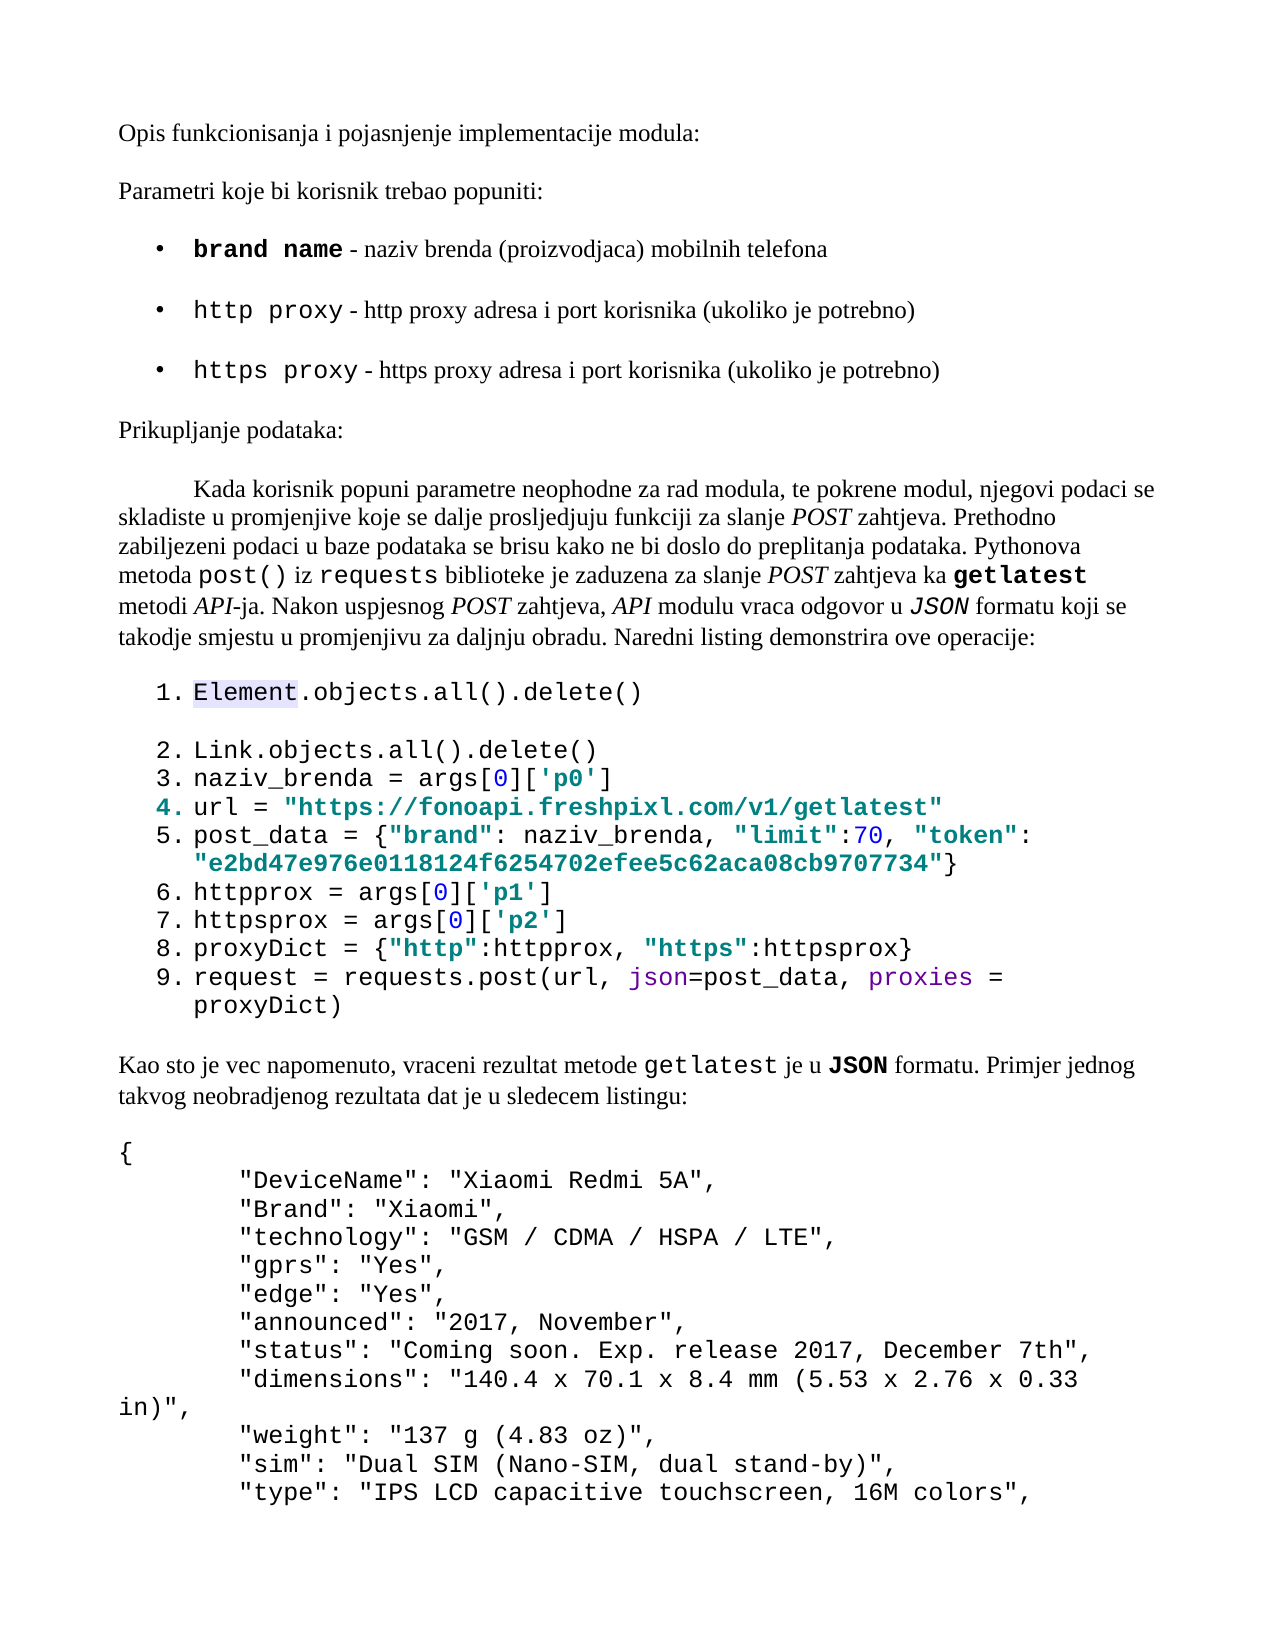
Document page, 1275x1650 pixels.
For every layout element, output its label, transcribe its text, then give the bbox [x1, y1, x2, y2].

text Prikupljanje podataka: [118, 416, 1157, 444]
text Opis funkcionisanja i pojasnjenje implementacije modula: [118, 118, 1157, 147]
text "sim": "Dual SIM (Nano-SIM, dual stand-by)", [118, 1451, 1157, 1479]
text "type": "IPS LCD capacitive touchscreen, 16M colors", [118, 1479, 1157, 1508]
text "Brand": "Xiaomi", [118, 1196, 1157, 1224]
list https proxy - https proxy adresa i port korisnika (ukoliko je potrebno) [156, 355, 1157, 386]
text "status": "Coming soon. Exp. release 2017, December 7th", [118, 1338, 1157, 1366]
list request = requests.post(url, json=post_data, proxies = proxyDict) [156, 964, 1157, 1021]
list post_data = {"brand": naziv_brenda, "limit":70, "token": "e2bd47e976e0118124f6254702efee5c62aca08cb9707734"} [156, 823, 1157, 879]
text "edge": "Yes", [118, 1281, 1157, 1309]
text Kao sto je vec napomenuto, vraceni rezultat metode getlatest je u JSON formatu. Primjer jednog takvog neobradjenog rezultata dat je u sledecem listingu: [118, 1051, 1157, 1110]
list Element.objects.all().delete() [156, 680, 1157, 708]
list http proxy - http proxy adresa i port korisnika (ukoliko je potrebno) [156, 295, 1157, 326]
text "announced": "2017, November", [118, 1309, 1157, 1338]
list url = "https://fonoapi.freshpixl.com/v1/getlatest" [156, 794, 1157, 823]
text "DeviceName": "Xiaomi Redmi 5A", [118, 1168, 1157, 1196]
text "weight": "137 g (4.83 oz)", [118, 1423, 1157, 1451]
text "technology": "GSM / CDMA / HSPA / LTE", [118, 1224, 1157, 1253]
text Parametri koje bi korisnik trebao popuniti: [118, 176, 1157, 205]
text Kada korisnik popuni parametre neophodne za rad modula, te pokrene modul, njegovi podaci se skladiste u promjenjive koje se dalje prosljedjuju funkciji za slanje POST zahtjeva. Prethodno zabiljezeni podaci u baze podataka se brisu kako ne bi doslo do preplitanja podataka. Pythonova metoda post() iz requests biblioteke je zaduzena za slanje POST zahtjeva ka getlatest metodi API-ja. Nakon uspjesnog POST zahtjeva, API modulu vraca odgovor u JSON formatu koji se takodje smjestu u promjenjivu za daljnju obradu. Naredni listing demonstrira ove operacije: [118, 474, 1157, 650]
text "gprs": "Yes", [118, 1253, 1157, 1281]
list httpprox = args[0]['p1'] [156, 879, 1157, 908]
list naziv_brenda = args[0]['p0'] [156, 766, 1157, 794]
list brand name - naziv brenda (proizvodjaca) mobilnih telefona [156, 234, 1157, 265]
list Link.objects.all().delete() [156, 738, 1157, 766]
text { [118, 1139, 1157, 1168]
list proxyDict = {"http":httpprox, "https":httpsprox} [156, 936, 1157, 964]
list httpsprox = args[0]['p2'] [156, 908, 1157, 936]
text "dimensions": "140.4 x 70.1 x 8.4 mm (5.53 x 2.76 x 0.33 in)", [118, 1366, 1157, 1423]
